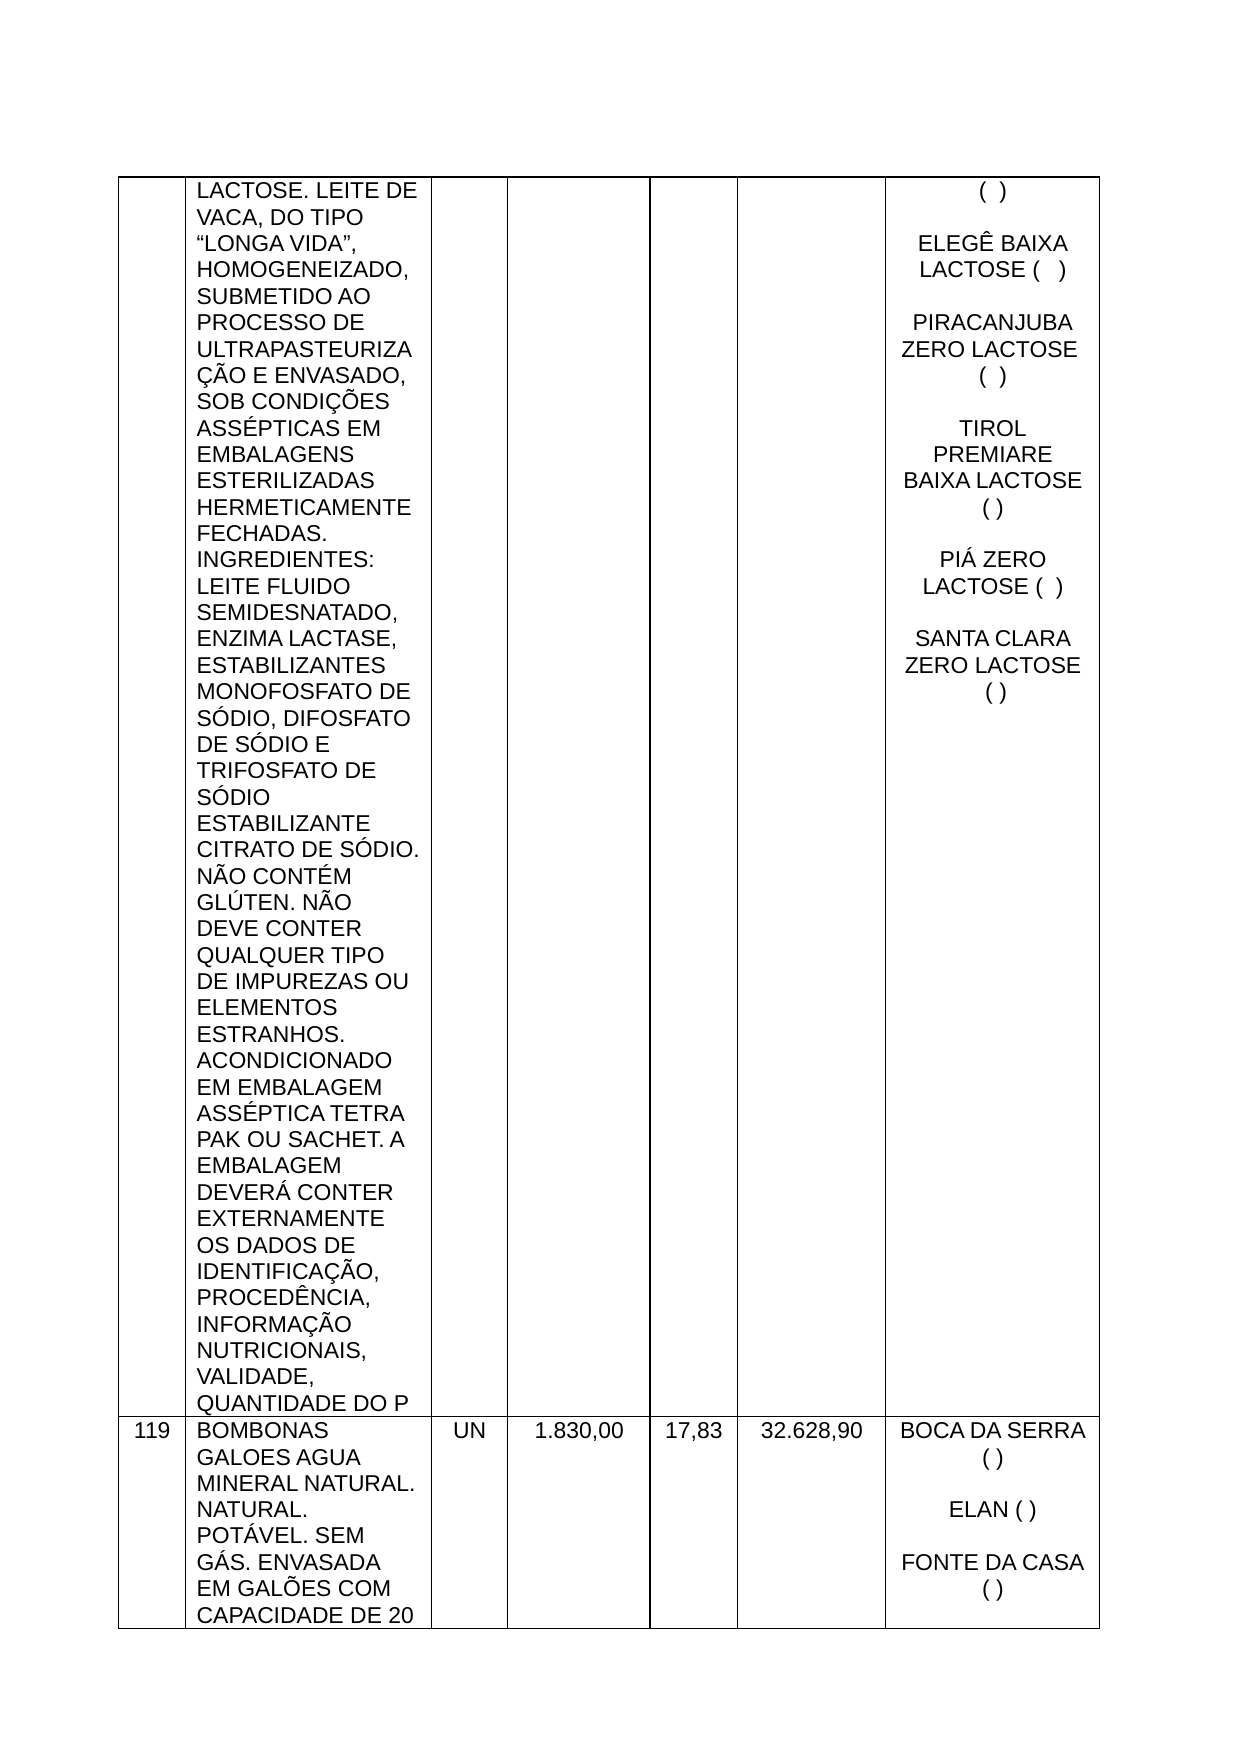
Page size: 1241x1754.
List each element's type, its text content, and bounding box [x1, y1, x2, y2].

table_cell [119, 178, 185, 1416]
table_cell Un [432, 1417, 507, 1628]
table_cell BOCA DA SERRA ( ) ELAN ( ) FONTE DA CASA ( ) [886, 1417, 1099, 1628]
table_cell 119 [119, 1417, 185, 1628]
table_cell BOMBONAS GALOES AGUA MINERAL NATURAL. Natural. Potável. Sem gás. Envasada em galões com capacidade de 20 [186, 1417, 431, 1628]
table_cell ( ) ELEGÊ BAIXA LACTOSE ( ) PIRACANJUBA ZERO LACTOSE ( ) TIROL PREMIARE BAIXA LACTOSE ( ) PIÁ ZERO LACTOSE ( ) SANTA CLARA ZERO LACTOSE ( ) [886, 178, 1099, 1416]
table_cell 32.628,90 [738, 1417, 885, 1628]
table_cell [651, 178, 737, 1416]
table_cell 17,83 [651, 1417, 737, 1628]
table_cell lactose. Leite de vaca, do tipo “longa vida”, homogeneizado, submetido ao processo de ultrapasteurização e envasado, sob condições assépticas em embalagens esterilizadas hermeticamente fechadas. Ingredientes: leite fluido semidesnatado, enzima lactase, estabilizantes monofosfato de sódio, difosfato de sódio e trifosfato de sódio estabilizante citrato de sódio. Não contém glúten. Não deve conter qualquer tipo de impurezas ou elementos estranhos. Acondicionado em embalagem asséptica tetra pak ou sachet. A embalagem deverá conter externamente os dados de identificação, procedência, informação nutricionais, validade, quantidade do p [186, 178, 431, 1416]
table_cell [738, 178, 885, 1416]
table_cell 1.830,00 [508, 1417, 649, 1628]
table_cell [508, 178, 649, 1416]
table_cell [432, 178, 507, 1416]
